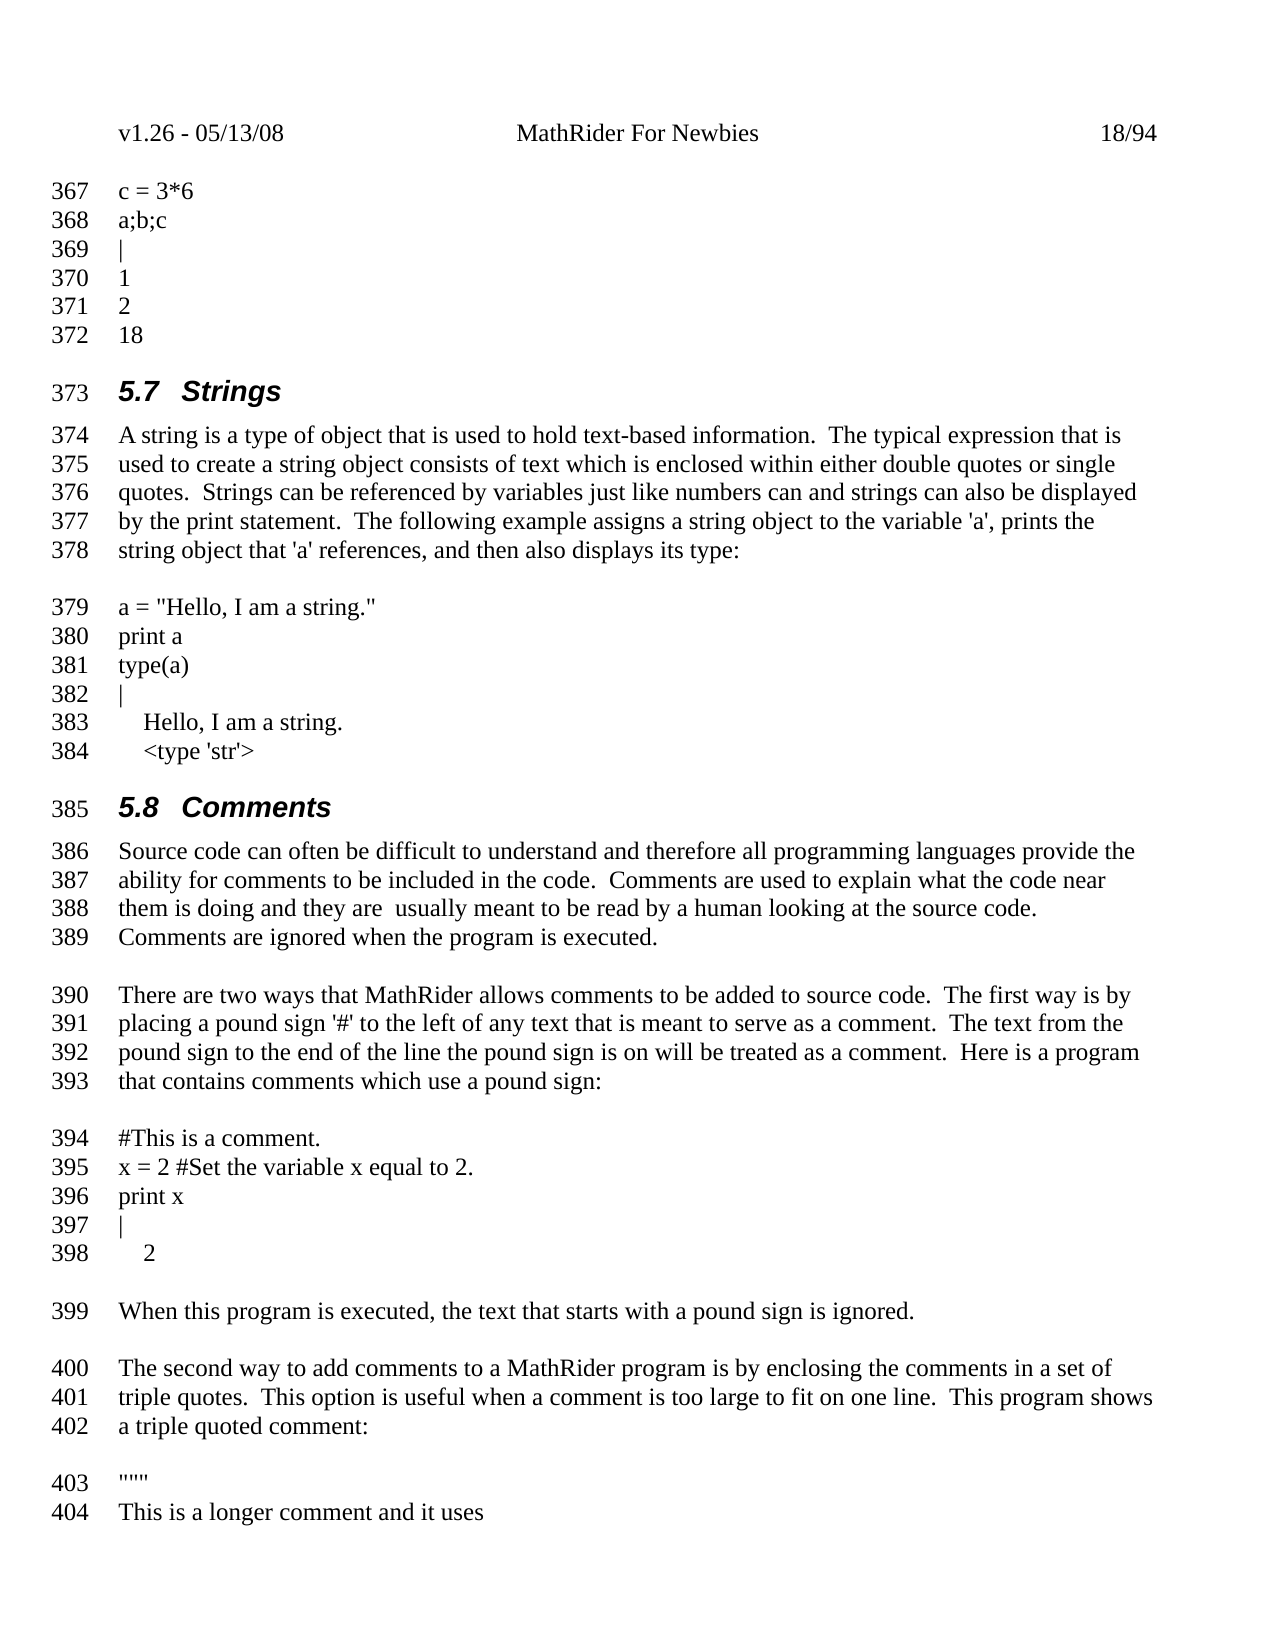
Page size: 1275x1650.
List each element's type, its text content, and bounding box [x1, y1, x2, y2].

text c = 3*6 [118, 176, 1157, 205]
text print x [118, 1181, 1157, 1210]
subtitle Comments [118, 790, 1157, 823]
subtitle Strings [118, 374, 1157, 407]
text | [118, 1210, 1157, 1238]
text 2 [118, 291, 1157, 320]
text The second way to add comments to a MathRider program is by enclosing the comments in a set of triple quotes. This option is useful when a comment is too large to fit on one line. This program shows a triple quoted comment: [118, 1353, 1157, 1440]
text Source code can often be difficult to understand and therefore all programming languages provide the ability for comments to be included in the code. Comments are used to explain what the code near them is doing and they are usually meant to be read by a human looking at the source code. Comments are ignored when the program is executed. [118, 836, 1157, 951]
text | [118, 679, 1157, 707]
text type(a) [118, 650, 1157, 679]
text When this program is executed, the text that starts with a pound sign is ignored. [118, 1296, 1157, 1325]
text There are two ways that MathRider allows comments to be added to source code. The first way is by placing a pound sign '#' to the left of any text that is meant to serve as a comment. The text from the pound sign to the end of the line the pound sign is on will be treated as a comment. Here is a program that contains comments which use a pound sign: [118, 980, 1157, 1095]
text print a [118, 621, 1157, 650]
text x = 2 #Set the variable x equal to 2. [118, 1152, 1157, 1181]
text 1 [118, 263, 1157, 291]
text 18 [118, 320, 1157, 349]
text a;b;c [118, 205, 1157, 234]
text #This is a comment. [118, 1123, 1157, 1152]
text """ [118, 1468, 1157, 1497]
text | [118, 234, 1157, 263]
text Hello, I am a string. [118, 707, 1157, 736]
text a = "Hello, I am a string." [118, 592, 1157, 621]
text This is a longer comment and it uses [118, 1497, 1157, 1526]
text 2 [118, 1238, 1157, 1267]
text A string is a type of object that is used to hold text-based information. The typical expression that is used to create a string object consists of text which is enclosed within either double quotes or single quotes. Strings can be referenced by variables just like numbers can and strings can also be displayed by the print statement. The following example assigns a string object to the variable 'a', prints the string object that 'a' references, and then also displays its type: [118, 420, 1157, 564]
text <type 'str'> [118, 736, 1157, 765]
